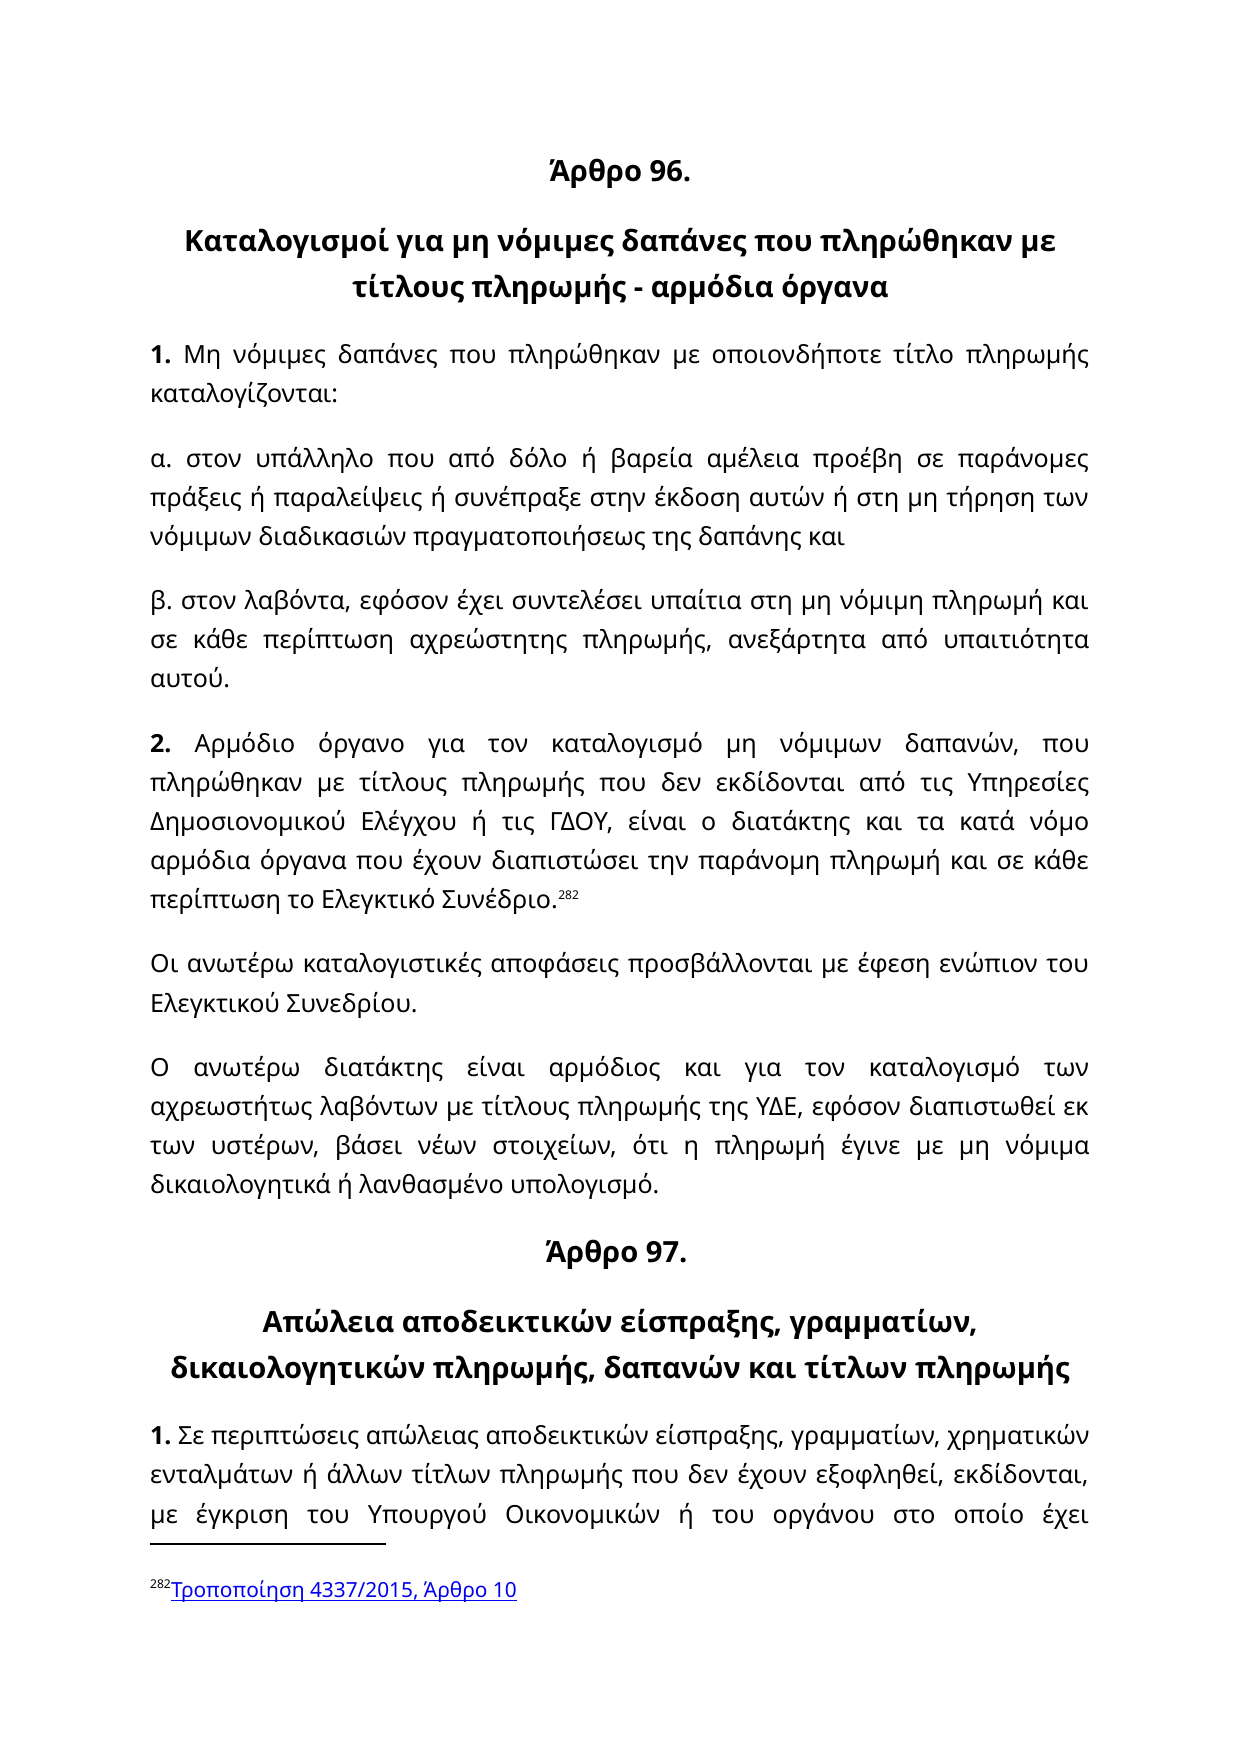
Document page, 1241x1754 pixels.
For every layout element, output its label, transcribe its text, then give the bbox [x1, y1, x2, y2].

text Οι ανωτέρω καταλογιστικές αποφάσεις προσβάλλονται με έφεση ενώπιον του Ελεγκτικού Συνεδρίου. [150, 946, 1090, 1019]
subtitle Άρθρο 97. [150, 1231, 1090, 1271]
text 2. Αρμόδιο όργανο για τον καταλογισμό μη νόμιμων δαπανών, που πληρώθηκαν με τίτλους πληρωμής που δεν εκδίδονται από τις Υπηρεσίες Δημοσιονομικού Ελέγχου ή τις ΓΔΟΥ, είναι ο διατάκτης και τα κατά νόμο αρμόδια όργανα που έχουν διαπιστώσει την παράνομη πληρωμή και σε κάθε περίπτωση το Ελεγκτικό Συνέδριο. [150, 725, 1090, 916]
text Ο ανωτέρω διατάκτης είναι αρμόδιος και για τον καταλογισμό των αχρεωστήτως λαβόντων με τίτλους πληρωμής της ΥΔΕ, εφόσον διαπιστωθεί εκ των υστέρων, βάσει νέων στοιχείων, ότι η πληρωμή έγινε με μη νόμιμα δικαιολογητικά ή λανθασμένο υπολογισμό. [150, 1049, 1090, 1201]
text 1. Σε περιπτώσεις απώλειας αποδεικτικών είσπραξης, γραμματίων, χρηματικών ενταλμάτων ή άλλων τίτλων πληρωμής που δεν έχουν εξοφληθεί, εκδίδονται, με έγκριση του Υπουργού Οικονομικών ή του οργάνου στο οποίο έχει [150, 1418, 1090, 1530]
text β. στον λαβόντα, εφόσον έχει συντελέσει υπαίτια στη μη νόμιμη πληρωμή και σε κάθε περίπτωση αχρεώστητης πληρωμής, ανεξάρτητα από υπαιτιότητα αυτού. [150, 583, 1090, 695]
subtitle Απώλεια αποδεικτικών είσπραξης, γραμματίων, δικαιολογητικών πληρωμής, δαπανών και τίτλων πληρωμής [150, 1302, 1090, 1387]
text α. στον υπάλληλο που από δόλο ή βαρεία αμέλεια προέβη σε παράνομες πράξεις ή παραλείψεις ή συνέπραξε στην έκδοση αυτών ή στη μη τήρηση των νόμιμων διαδικασιών πραγματοποιήσεως της δαπάνης και [150, 440, 1090, 553]
text 1. Μη νόμιμες δαπάνες που πληρώθηκαν με οποιονδήποτε τίτλο πληρωμής καταλογίζονται: [150, 337, 1090, 410]
text Τροποποίηση 4337/2015, Άρθρο 10 [150, 1576, 1090, 1604]
subtitle Καταλογισμοί για μη νόμιμες δαπάνες που πληρώθηκαν με τίτλους πληρωμής - αρμόδια όργανα [150, 221, 1090, 306]
subtitle Άρθρο 96. [150, 150, 1090, 190]
